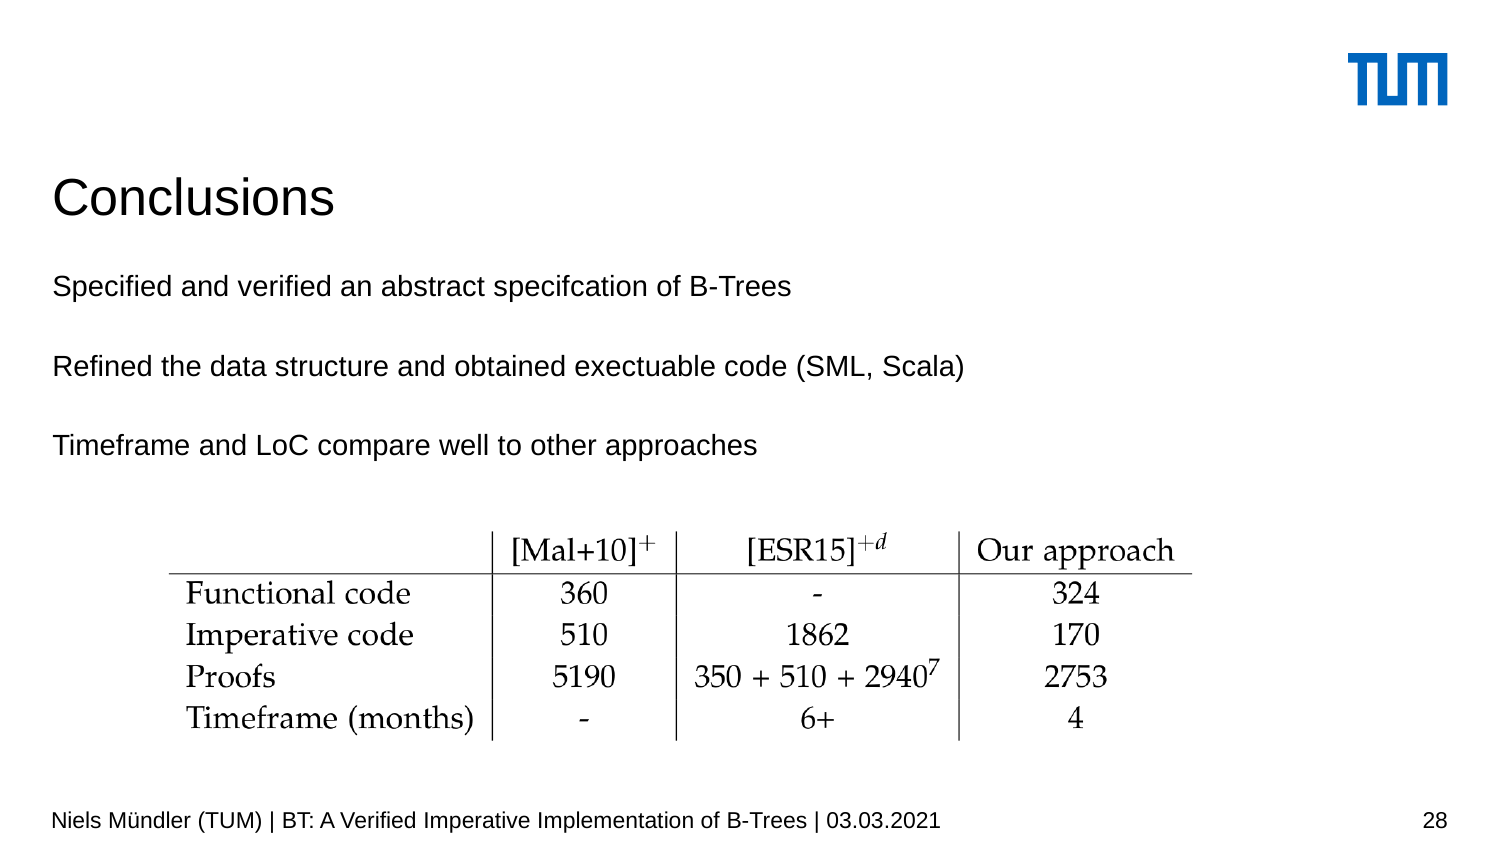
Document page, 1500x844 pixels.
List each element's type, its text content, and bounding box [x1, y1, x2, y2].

picture [147, 501, 1213, 755]
list Specified and verified an abstract specifcation of B-Trees Refined the data structure and obtained exectuable code (SML, Scala) Timeframe and LoC compare well to other approaches [52, 262, 1449, 771]
title Conclusions [52, 159, 1449, 227]
